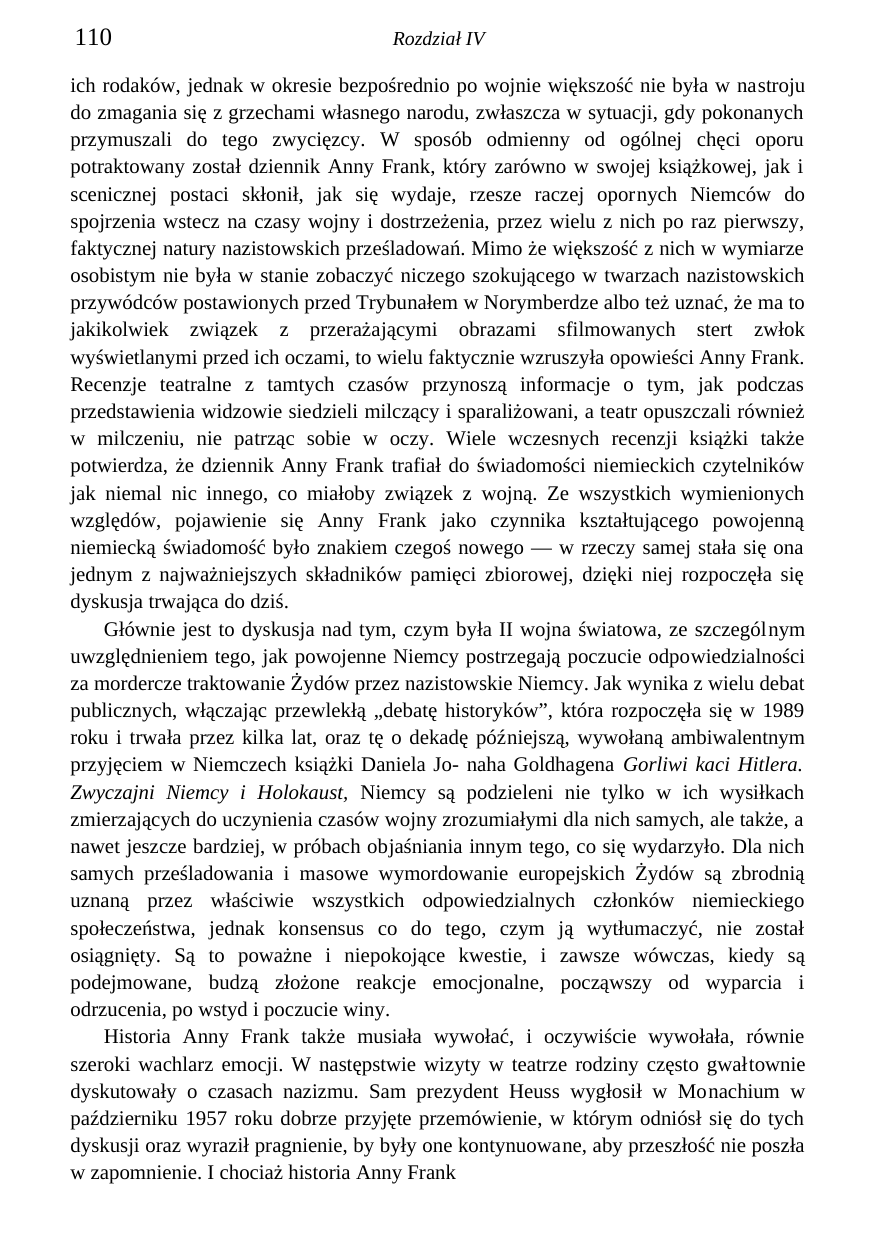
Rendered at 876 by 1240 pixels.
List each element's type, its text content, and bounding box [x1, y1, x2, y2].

text Historia Anny Frank także musiała wywołać, i oczywiście wywołała, równie szeroki wachlarz emocji. W następstwie wizyty w teatrze rodziny często gwał­townie dyskutowały o czasach nazizmu. Sam prezydent Heuss wygłosił w Mo­nachium w październiku 1957 roku dobrze przyjęte przemówienie, w którym odniósł się do tych dyskusji oraz wyraził pragnienie, by były one kontynuowa­ne, aby przeszłość nie poszła w zapomnienie. I chociaż historia Anny Frank [70, 1024, 805, 1184]
text ich rodaków, jednak w okresie bezpośrednio po wojnie większość nie była w na­stroju do zmagania się z grzechami własnego narodu, zwłaszcza w sytuacji, gdy pokonanych przymuszali do tego zwycięzcy. W sposób odmienny od ogólnej chęci oporu potraktowany został dziennik Anny Frank, który zarówno w swojej książkowej, jak i scenicznej postaci skłonił, jak się wydaje, rzesze raczej opor­nych Niemców do spojrzenia wstecz na czasy wojny i dostrzeżenia, przez wielu z nich po raz pierwszy, faktycznej natury nazistowskich prześladowań. Mimo że większość z nich w wymiarze osobistym nie była w stanie zobaczyć niczego szokującego w twarzach nazistowskich przywódców postawionych przed Trybu­nałem w Norymberdze albo też uznać, że ma to jakikolwiek związek z przeraża­jącymi obrazami sfilmowanych stert zwłok wyświetlanymi przed ich oczami, to wielu faktycznie wzruszyła opowieści Anny Frank. Recenzje teatralne z tamtych czasów przynoszą informacje o tym, jak podczas przedstawienia widzowie sie­dzieli milczący i sparaliżowani, a teatr opuszczali również w milczeniu, nie pa­trząc sobie w oczy. Wiele wczesnych recenzji książki także potwierdza, że dzien­nik Anny Frank trafiał do świadomości niemieckich czytelników jak niemal nic innego, co miałoby związek z wojną. Ze wszystkich wymienionych względów, pojawienie się Anny Frank jako czynnika kształtującego powojenną niemiecką świadomość było znakiem czegoś nowego — w rzeczy samej stała się ona jednym z najważniejszych składników pamięci zbiorowej, dzięki niej rozpoczęła się dys­kusja trwająca do dziś. [70, 73, 805, 613]
text Rozdział IV [386, 27, 493, 49]
text 110 [74, 22, 115, 50]
text Głównie jest to dyskusja nad tym, czym była II wojna światowa, ze szczegól­nym uwzględnieniem tego, jak powojenne Niemcy postrzegają poczucie odpo­wiedzialności za mordercze traktowanie Żydów przez nazistowskie Niemcy. Jak wynika z wielu debat publicznych, włączając przewlekłą „debatę historyków”, która rozpoczęła się w 1989 roku i trwała przez kilka lat, oraz tę o dekadę póź­niejszą, wywołaną ambiwalentnym przyjęciem w Niemczech książki Daniela Jo- naha Goldhagena Gorliwi kaci Hitlera. Zwyczajni Niemcy i Holokaust, Niemcy są podzieleni nie tylko w ich wysiłkach zmierzających do uczynienia czasów wojny zrozumiałymi dla nich samych, ale także, a nawet jeszcze bardziej, w próbach ob­jaśniania innym tego, co się wydarzyło. Dla nich samych prześladowania i ma­sowe wymordowanie europejskich Żydów są zbrodnią uznaną przez właściwie wszystkich odpowiedzialnych członków niemieckiego społeczeństwa, jednak kon­sensus co do tego, czym ją wytłumaczyć, nie został osiągnięty. Są to poważne i nie­pokojące kwestie, i zawsze wówczas, kiedy są podejmowane, budzą złożone reakcje emocjonalne, począwszy od wyparcia i odrzucenia, po wstyd i poczucie winy. [70, 616, 805, 1021]
